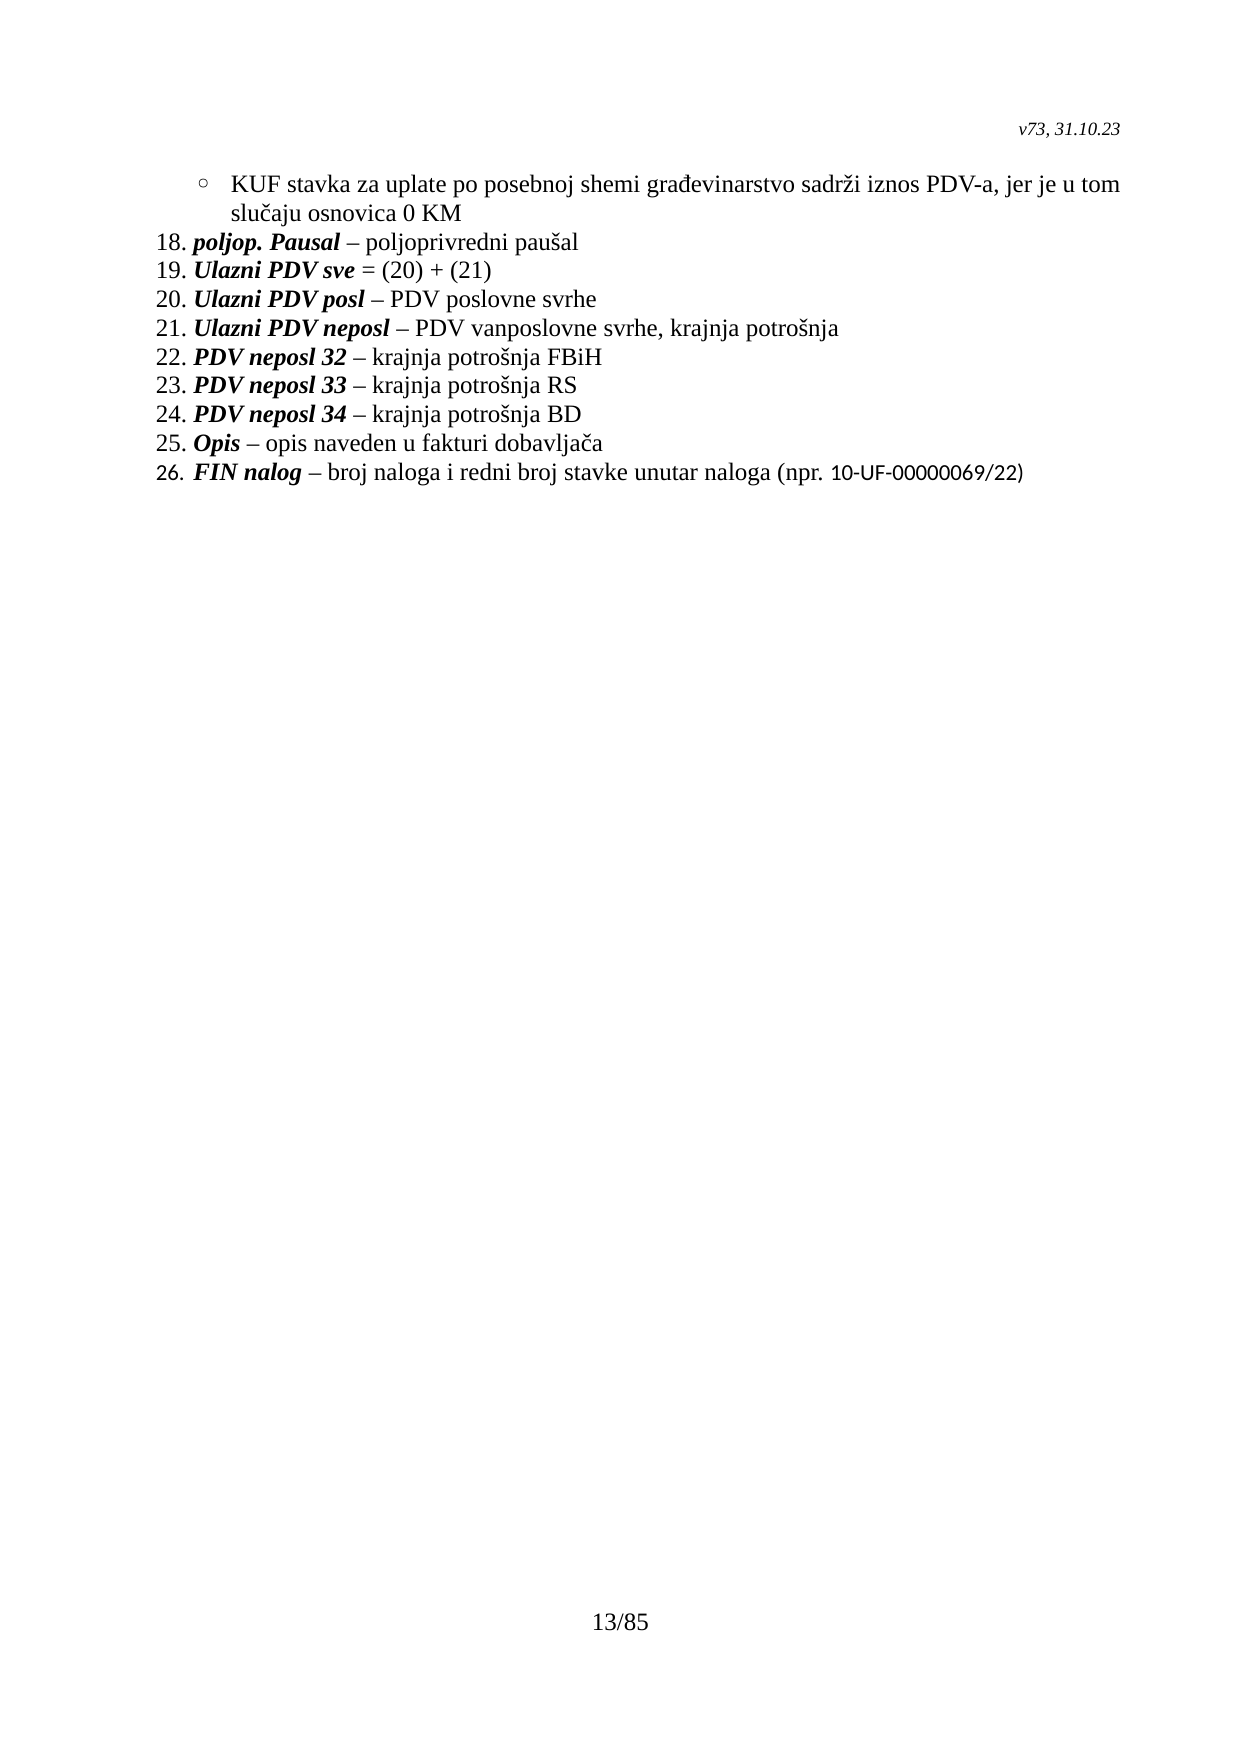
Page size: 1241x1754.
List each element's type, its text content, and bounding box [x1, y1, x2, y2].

list PDV neposl 33 – krajnja potrošnja RS [156, 370, 1122, 399]
list Ulazni PDV neposl – PDV vanposlovne svrhe, krajnja potrošnja [156, 313, 1122, 342]
list PDV neposl 34 – krajnja potrošnja BD [156, 399, 1122, 428]
list poljop. Pausal – poljoprivredni paušal [156, 227, 1122, 255]
list FIN nalog – broj naloga i redni broj stavke unutar naloga (npr. 10-UF-00000069/22) [156, 457, 1122, 486]
list PDV neposl 32 – krajnja potrošnja FBiH [156, 342, 1122, 370]
list Ulazni PDV sve = (20) + (21) [156, 255, 1122, 284]
list Ulazni PDV posl – PDV poslovne svrhe [156, 284, 1122, 313]
list KUF stavka za uplate po posebnoj shemi građevinarstvo sadrži iznos PDV-a, jer je u tom slučaju osnovica 0 KM [193, 169, 1122, 227]
list Opis – opis naveden u fakturi dobavljača [156, 428, 1122, 457]
